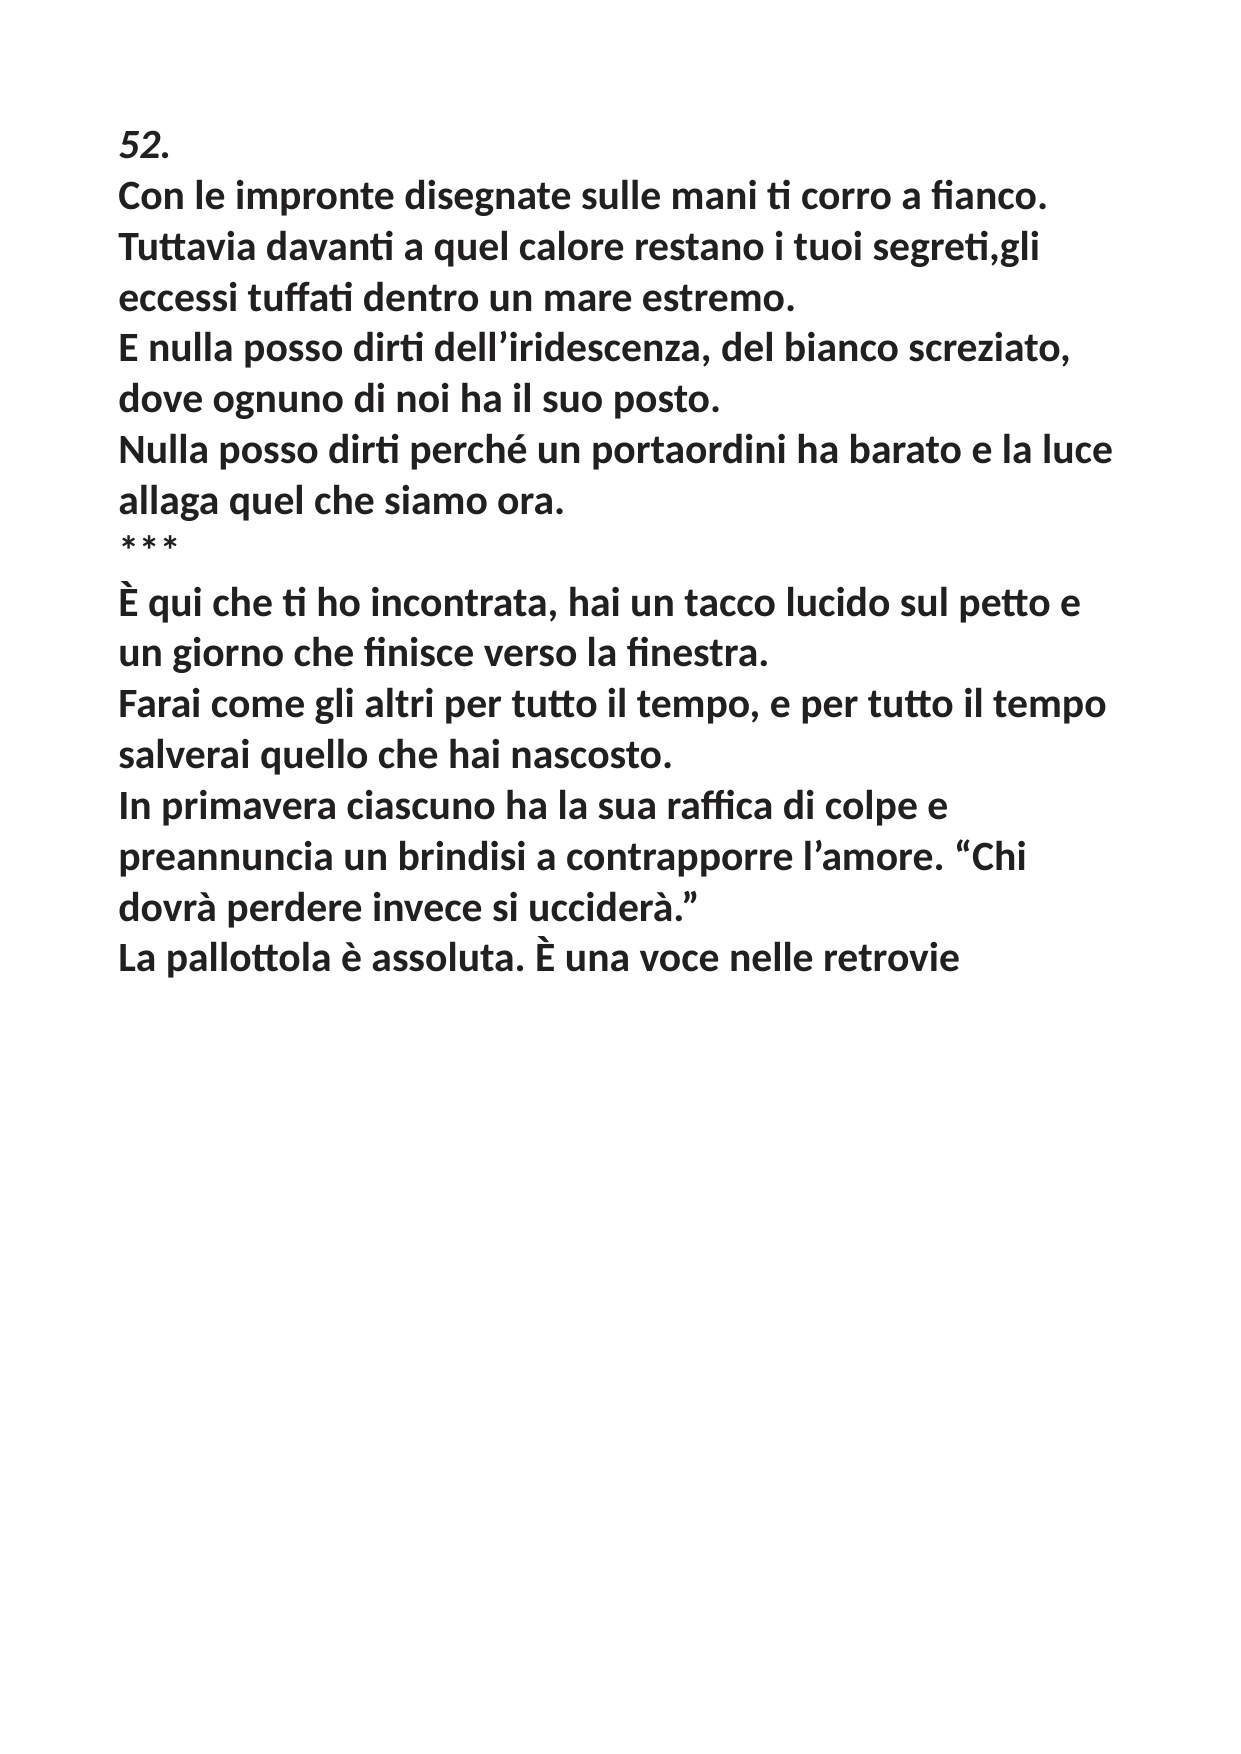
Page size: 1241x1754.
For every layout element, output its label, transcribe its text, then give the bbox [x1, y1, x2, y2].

text In primavera ciascuno ha la sua raffica di colpe e preannuncia un brindisi a contrapporre l’amore. “Chi dovrà perdere invece si ucciderà.” [118, 779, 1122, 931]
text *** [118, 525, 1122, 576]
text È qui che ti ho incontrata, hai un tacco lucido sul petto e un giorno che finisce verso la finestra. [118, 576, 1122, 677]
text La pallottola è assoluta. È una voce nelle retrovie [118, 931, 1122, 982]
text Con le impronte disegnate sulle mani ti corro a fianco. Tuttavia davanti a quel calore restano i tuoi segreti,gli eccessi tuffati dentro un mare estremo. [118, 169, 1122, 321]
text E nulla posso dirti dell’iridescenza, del bianco screziato, dove ognuno di noi ha il suo posto. [118, 321, 1122, 423]
text 52. [118, 118, 1122, 169]
text Farai come gli altri per tutto il tempo, e per tutto il tempo salverai quello che hai nascosto. [118, 677, 1122, 779]
text Nulla posso dirti perché un portaordini ha barato e la luce allaga quel che siamo ora. [118, 423, 1122, 525]
